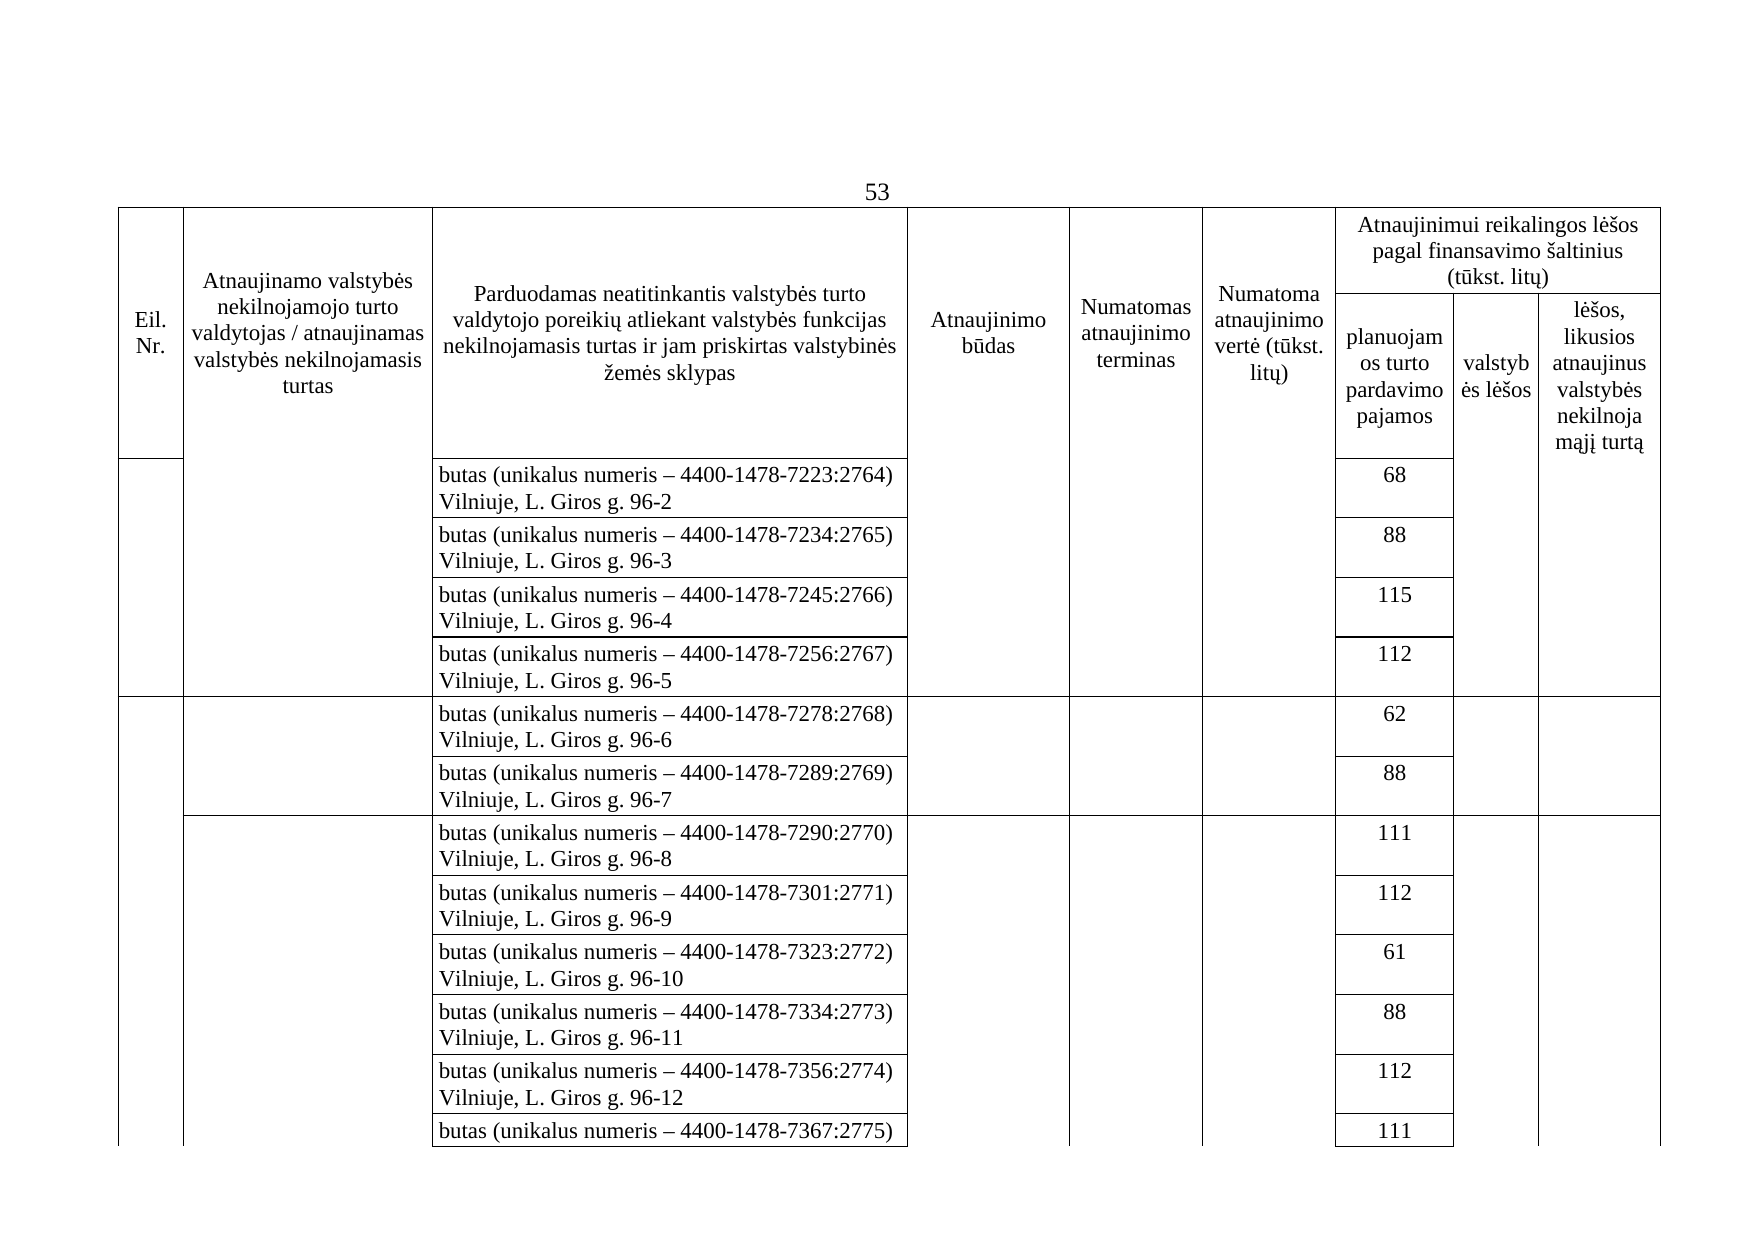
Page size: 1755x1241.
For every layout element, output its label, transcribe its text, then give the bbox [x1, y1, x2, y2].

table_cell [1454, 934, 1538, 994]
table_cell [1070, 577, 1202, 636]
table_cell [119, 756, 183, 815]
table_header Atnaujinamo valstybės nekilnojamojo turto valdytojas / atnaujinamas valstybės nekilnojamasis turtas [184, 208, 432, 458]
table_cell [1454, 816, 1538, 875]
table_cell 88 [1336, 757, 1453, 815]
table_cell butas (unikalus numeris – 4400-1478-7301:2771) Vilniuje, L. Giros g. 96-9 [433, 876, 907, 934]
table_cell 112 [1336, 1055, 1453, 1113]
table_cell [908, 577, 1069, 636]
table_cell [1454, 517, 1538, 577]
table_cell 62 [1336, 697, 1453, 756]
table_cell 112 [1336, 876, 1453, 934]
table_cell [184, 517, 432, 577]
table_cell butas (unikalus numeris – 4400-1478-7234:2765) Vilniuje, L. Giros g. 96-3 [433, 518, 907, 577]
table_cell [119, 1054, 183, 1113]
table_cell [1203, 636, 1335, 696]
table_cell [119, 815, 183, 875]
table_cell [184, 458, 432, 517]
table_cell valstybės lėšos [1454, 294, 1538, 458]
table_cell [1070, 636, 1202, 696]
table_cell [1203, 517, 1335, 577]
table_cell [908, 756, 1069, 815]
table_cell 68 [1336, 459, 1453, 517]
table_cell [1070, 994, 1202, 1053]
table_cell [908, 697, 1069, 756]
table_cell butas (unikalus numeris – 4400-1478-7367:2775) [433, 1114, 907, 1146]
table_cell [1454, 756, 1538, 815]
table_cell [1070, 934, 1202, 994]
table_cell 115 [1336, 578, 1453, 636]
table_cell [1203, 756, 1335, 815]
table_cell [908, 636, 1069, 696]
table_cell [119, 697, 183, 756]
table_cell [1070, 1113, 1202, 1146]
table_cell [1539, 636, 1660, 696]
table_cell [119, 994, 183, 1053]
table_header Eil. Nr. [119, 208, 183, 458]
table_cell butas (unikalus numeris – 4400-1478-7323:2772) Vilniuje, L. Giros g. 96-10 [433, 935, 907, 994]
table_cell [1539, 816, 1660, 875]
table_cell 88 [1336, 518, 1453, 577]
table_header Parduodamas neatitinkantis valstybės turto valdytojo poreikių atliekant valstybės funkcijas nekilnojamasis turtas ir jam priskirtas valstybinės žemės sklypas [433, 208, 907, 458]
table_cell butas (unikalus numeris – 4400-1478-7290:2770) Vilniuje, L. Giros g. 96-8 [433, 816, 907, 875]
table_cell [1203, 577, 1335, 636]
table_cell [1454, 875, 1538, 934]
table_cell butas (unikalus numeris – 4400-1478-7256:2767) Vilniuje, L. Giros g. 96-5 [433, 638, 907, 696]
table_cell butas (unikalus numeris – 4400-1478-7278:2768) Vilniuje, L. Giros g. 96-6 [433, 697, 907, 756]
table_cell [184, 1054, 432, 1113]
table_cell [1203, 934, 1335, 994]
table_header Numatomas atnaujinimo terminas [1070, 208, 1202, 458]
table_cell [1070, 517, 1202, 577]
table_cell [1070, 816, 1202, 875]
table_cell [908, 517, 1069, 577]
table_cell [1070, 875, 1202, 934]
table_cell [1539, 934, 1660, 994]
table_cell [1070, 458, 1202, 517]
table_cell [119, 636, 183, 696]
table_cell [908, 994, 1069, 1053]
table_cell 61 [1336, 935, 1453, 994]
table_cell [908, 934, 1069, 994]
table_cell [1203, 697, 1335, 756]
table_cell butas (unikalus numeris – 4400-1478-7289:2769) Vilniuje, L. Giros g. 96-7 [433, 757, 907, 815]
table_cell [908, 1113, 1069, 1146]
table_cell [1070, 697, 1202, 756]
table_cell 111 [1336, 1114, 1453, 1146]
table_cell [1203, 994, 1335, 1053]
table_cell [119, 875, 183, 934]
table_cell [184, 577, 432, 636]
table_header Atnaujinimo būdas [908, 208, 1069, 458]
table_cell [1539, 1113, 1660, 1146]
table_cell planuojamos turto pardavimo pajamos [1336, 294, 1453, 458]
table_cell [1539, 697, 1660, 756]
table_cell [1539, 517, 1660, 577]
table_cell [1454, 994, 1538, 1053]
table_cell [908, 816, 1069, 875]
table_cell butas (unikalus numeris – 4400-1478-7223:2764) Vilniuje, L. Giros g. 96-2 [433, 459, 907, 517]
table_cell [1203, 1054, 1335, 1113]
table_cell [119, 459, 183, 517]
table_cell [184, 934, 432, 994]
table_cell [1539, 577, 1660, 636]
table_cell [1539, 458, 1660, 517]
table_cell [1539, 1054, 1660, 1113]
table_cell [1454, 1054, 1538, 1113]
table_cell [908, 458, 1069, 517]
table_cell [1454, 577, 1538, 636]
table_cell [184, 816, 432, 875]
table_cell [1454, 636, 1538, 696]
table_cell [1203, 1113, 1335, 1146]
table_cell [184, 636, 432, 696]
table_cell butas (unikalus numeris – 4400-1478-7245:2766) Vilniuje, L. Giros g. 96-4 [433, 578, 907, 636]
table_cell [1539, 756, 1660, 815]
table_cell [1539, 875, 1660, 934]
table_cell lėšos, likusios atnaujinus valstybės nekilnojamąjį turtą [1539, 294, 1660, 458]
table_cell [908, 875, 1069, 934]
table_header Numatoma atnaujinimo vertė (tūkst. litų) [1203, 208, 1335, 458]
table_cell [1203, 816, 1335, 875]
table_cell [1454, 697, 1538, 756]
table_cell [1203, 875, 1335, 934]
table_cell butas (unikalus numeris – 4400-1478-7356:2774) Vilniuje, L. Giros g. 96-12 [433, 1055, 907, 1113]
table_cell [1539, 994, 1660, 1053]
table_cell [1454, 458, 1538, 517]
table_cell [184, 994, 432, 1053]
table_cell [184, 697, 432, 756]
table_cell 112 [1336, 638, 1453, 696]
table_cell [119, 517, 183, 577]
table_cell 88 [1336, 995, 1453, 1053]
table_cell [184, 1113, 432, 1146]
table_cell [1203, 458, 1335, 517]
table_cell [119, 1113, 183, 1146]
table_header Atnaujinimui reikalingos lėšos pagal finansavimo šaltinius (tūkst. litų) [1336, 208, 1660, 293]
table_cell [1070, 756, 1202, 815]
table_cell [184, 756, 432, 815]
table_cell butas (unikalus numeris – 4400-1478-7334:2773) Vilniuje, L. Giros g. 96-11 [433, 995, 907, 1053]
table_cell 111 [1336, 816, 1453, 875]
table_cell [1454, 1113, 1538, 1146]
table_cell [908, 1054, 1069, 1113]
table_cell [119, 577, 183, 636]
table_cell [1070, 1054, 1202, 1113]
table_cell [184, 875, 432, 934]
table_cell [119, 934, 183, 994]
